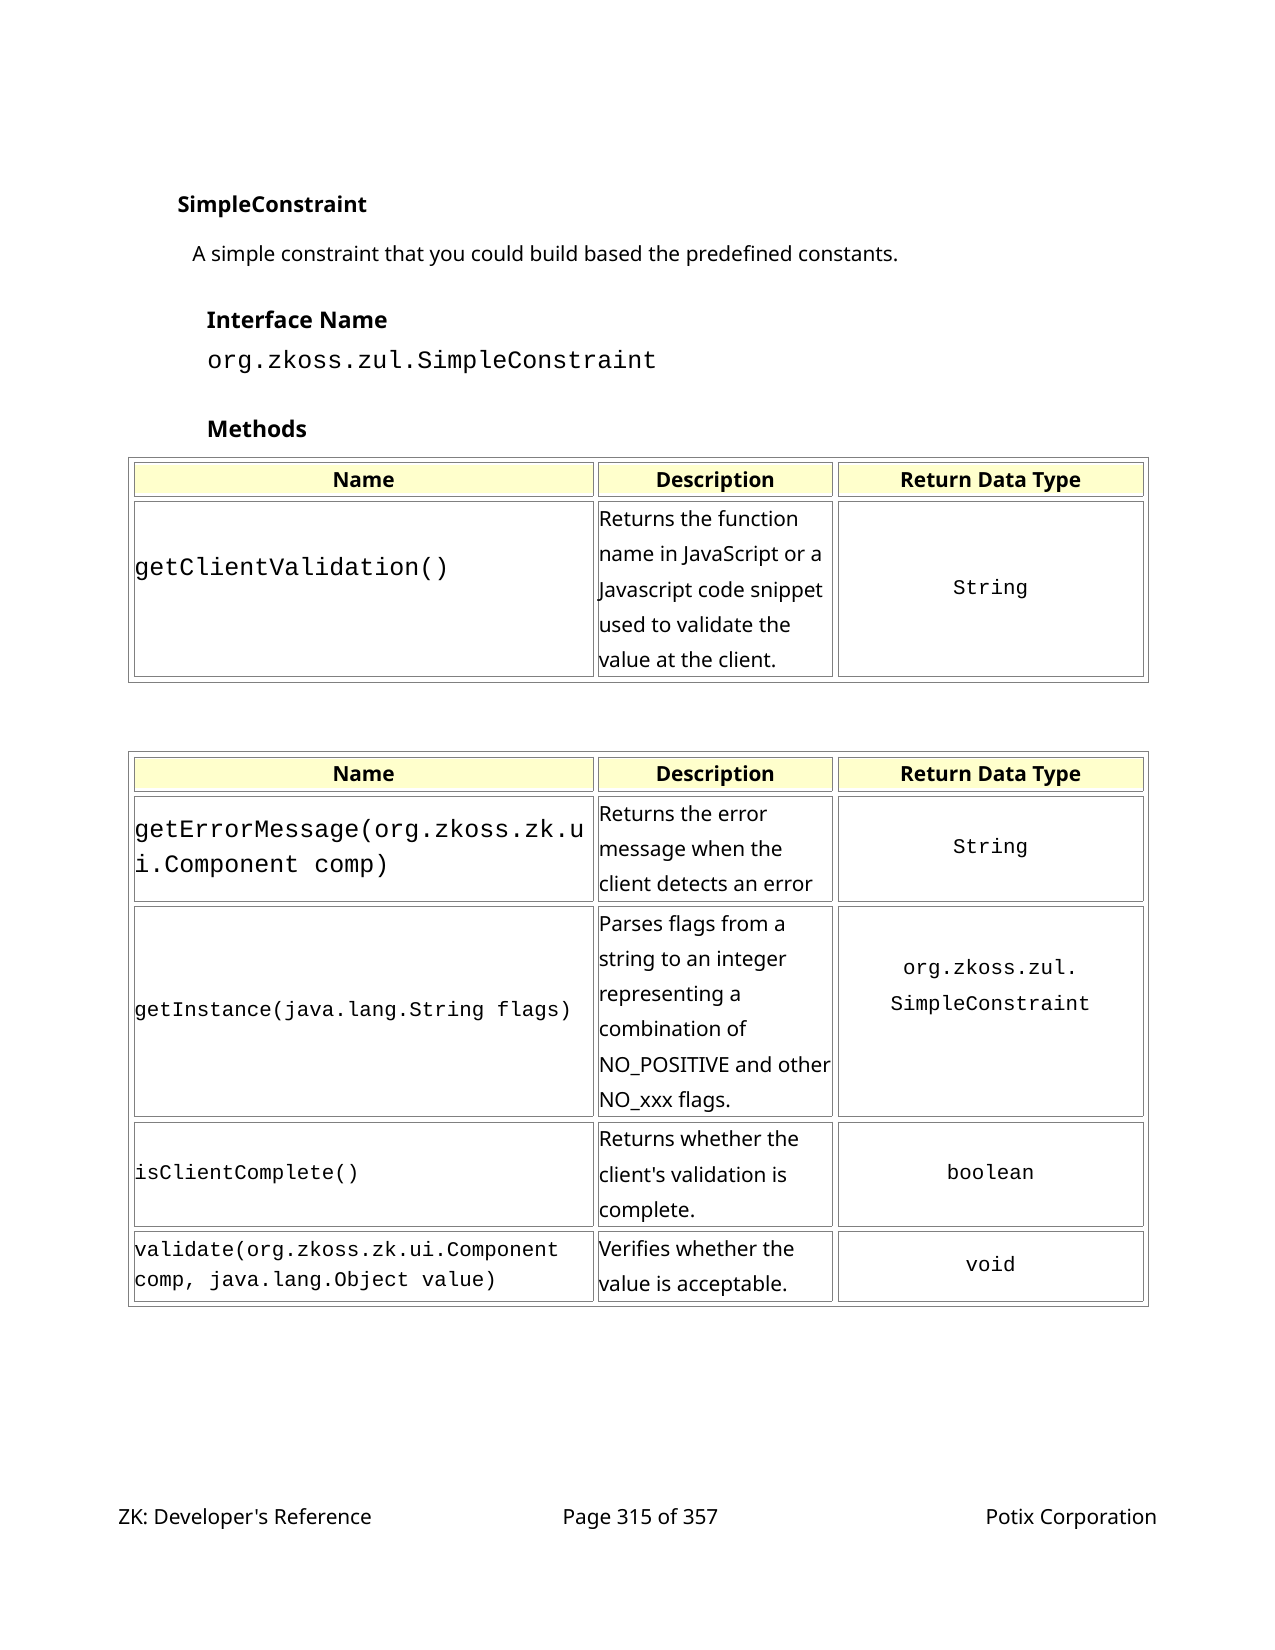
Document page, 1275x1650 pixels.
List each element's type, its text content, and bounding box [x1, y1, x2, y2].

table_cell boolean [835, 1116, 1146, 1226]
table_cell Parses flags from a string to an integer representing a combination of NO_POSITIVE and other NO_xxx flags. [596, 901, 835, 1116]
subtitle Methods [207, 413, 1157, 444]
table_cell void [835, 1226, 1146, 1301]
subtitle Interface Name [207, 304, 1157, 336]
text A simple constraint that you could build based the predefined constants. [118, 239, 1157, 268]
table_cell Verifies whether the value is acceptable. [596, 1226, 835, 1301]
table_header Name [131, 458, 596, 496]
table_header Return Data Type [835, 458, 1146, 496]
table_cell getInstance(java.lang.String flags) [131, 901, 596, 1116]
table_cell getClientValidation() [131, 496, 596, 676]
table_header Return Data Type [835, 752, 1146, 791]
table_cell String [835, 791, 1146, 901]
table_cell isClientComplete() [131, 1116, 596, 1226]
text org.zkoss.zul.SimpleConstraint [118, 348, 1157, 376]
table_cell getErrorMessage(org.zkoss.zk.ui.Component comp) [131, 791, 596, 901]
table_header Description [596, 458, 835, 496]
table_cell Returns the error message when the client detects an error [596, 791, 835, 901]
table_header Description [596, 752, 835, 791]
table_cell String [835, 496, 1146, 676]
table_header Name [131, 752, 596, 791]
subtitle SimpleConstraint [177, 189, 1157, 219]
table_cell validate(org.zkoss.zk.ui.Component comp, java.lang.Object value) [131, 1226, 596, 1301]
table_cell org.zkoss.zul. SimpleConstraint [835, 901, 1146, 1116]
table_cell Returns whether the client's validation is complete. [596, 1116, 835, 1226]
table_cell Returns the function name in JavaScript or a Javascript code snippet used to validate the value at the client. [596, 496, 835, 676]
